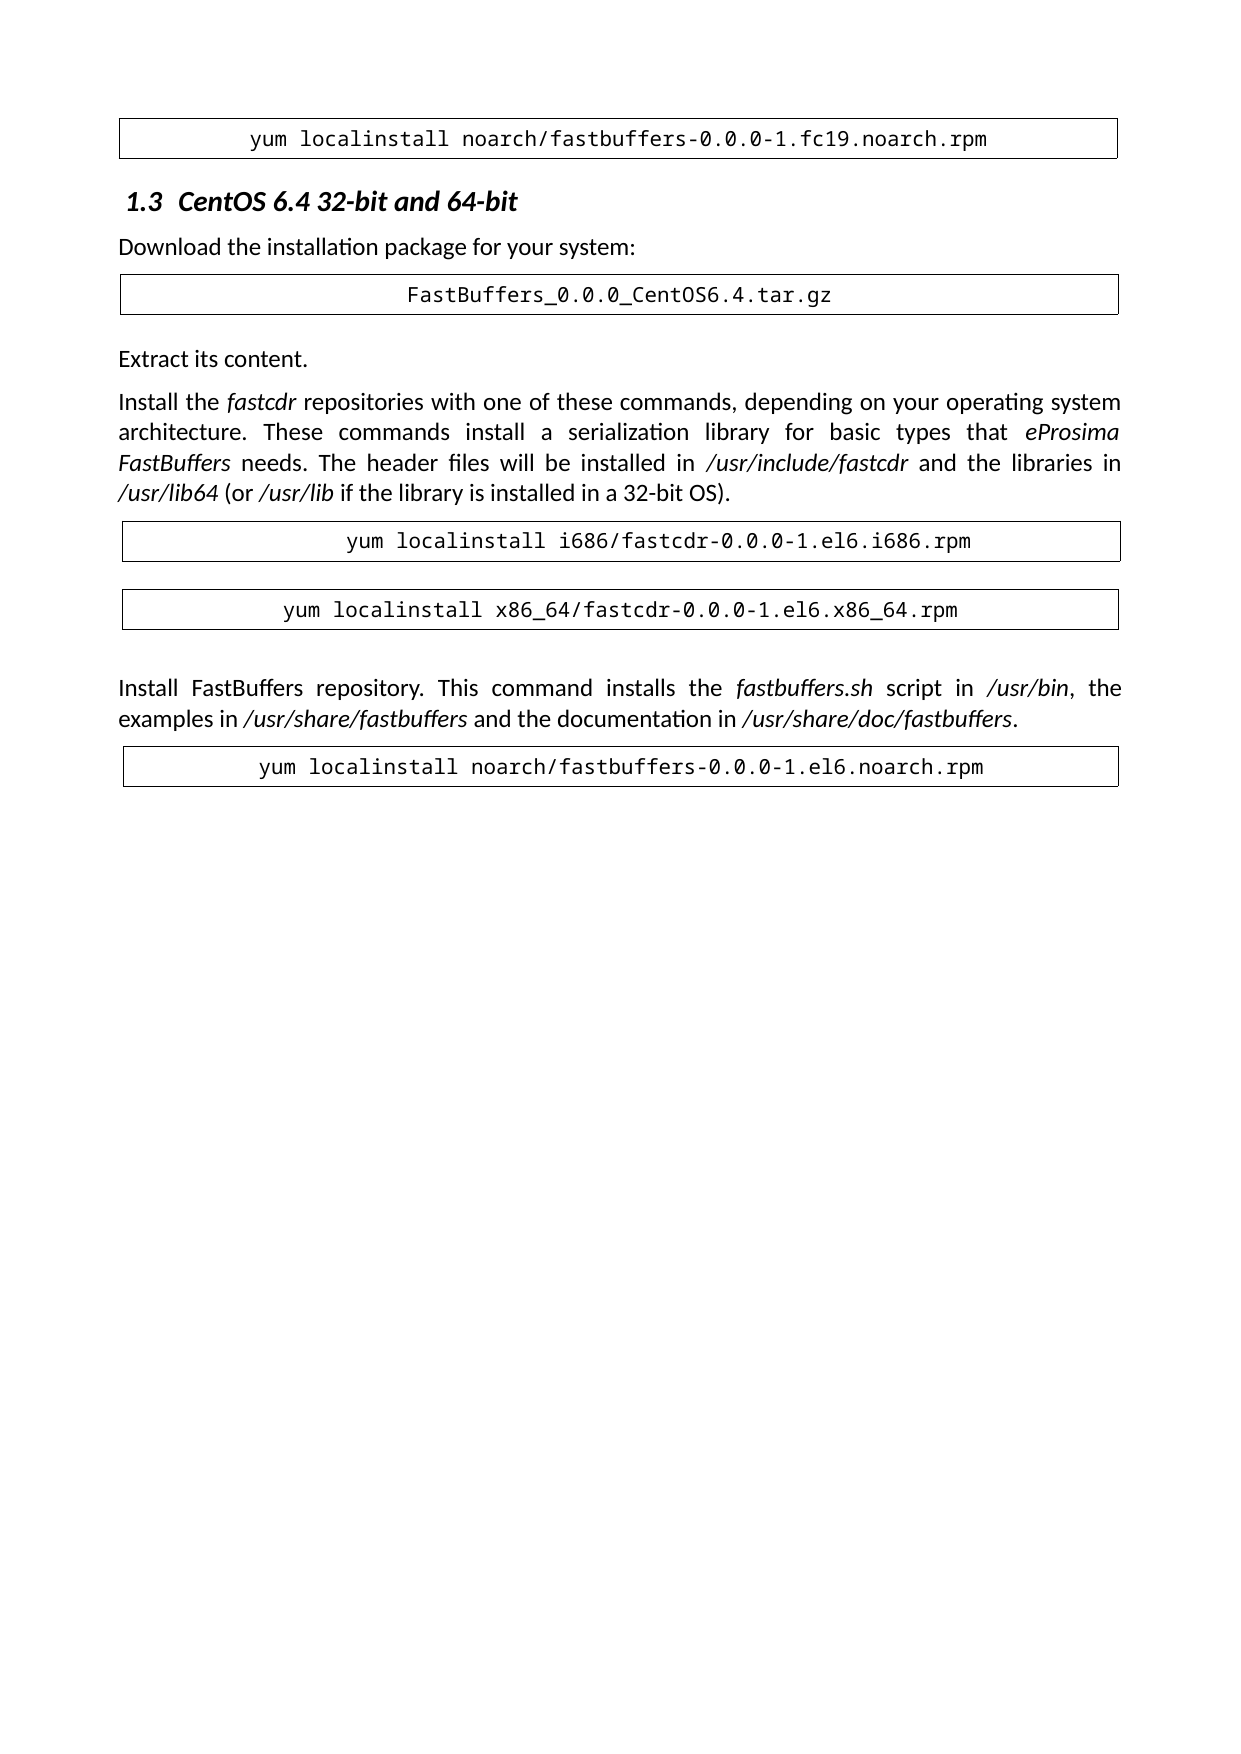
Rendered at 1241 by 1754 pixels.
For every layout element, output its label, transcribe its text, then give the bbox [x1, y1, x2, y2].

text Install the fastcdr repositories with one of these commands, depending on your operating system architecture. These commands install a serialization library for basic types that eProsima FastBuffers needs. The header files will be installed in /usr/include/fastcdr and the libraries in /usr/lib64 (or /usr/lib if the library is installed in a 32-bit OS). [118, 386, 1122, 508]
table_header FastBuffers_0.0.0_CentOS6.4.tar.gz [121, 275, 1118, 314]
table_header yum localinstall x86_64/fastcdr-0.0.0-1.el6.x86_64.rpm [123, 590, 1118, 629]
table_header yum localinstall noarch/fastbuffers-0.0.0-1.el6.noarch.rpm [124, 747, 1118, 786]
subtitle CentOS 6.4 32-bit and 64-bit [118, 183, 1122, 219]
text Extract its content. [118, 343, 1122, 373]
text Install FastBuffers repository. This command installs the fastbuffers.sh script in /usr/bin, the examples in /usr/share/fastbuffers and the documentation in /usr/share/doc/fastbuffers. [118, 672, 1122, 733]
table_header yum localinstall noarch/fastbuffers-0.0.0-1.fc19.noarch.rpm [120, 119, 1117, 158]
text Download the installation package for your system: [118, 231, 1122, 262]
table_header yum localinstall i686/fastcdr-0.0.0-1.el6.i686.rpm [123, 522, 1120, 561]
